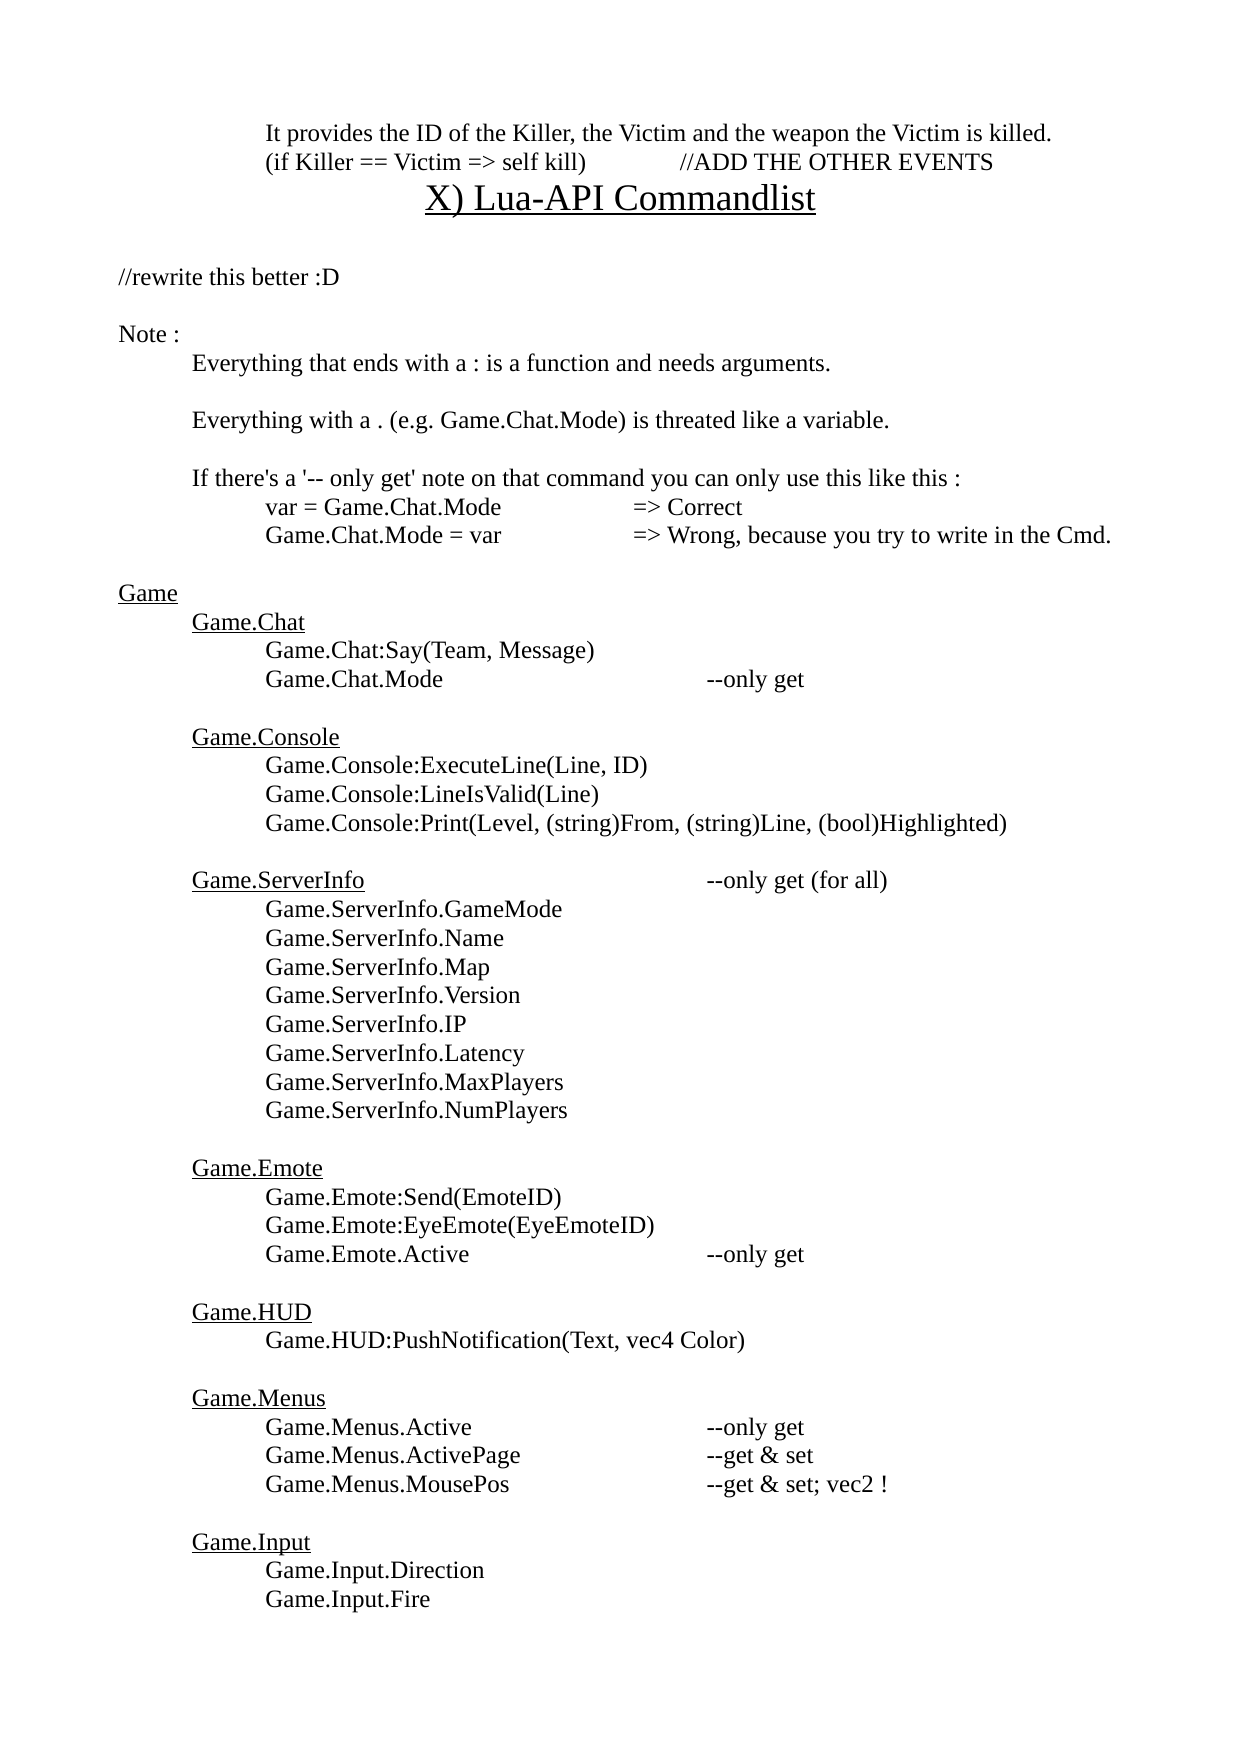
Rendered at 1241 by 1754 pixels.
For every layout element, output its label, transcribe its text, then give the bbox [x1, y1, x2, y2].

text Game.Emote:EyeEmote(EyeEmoteID) [118, 1211, 1122, 1239]
text Game.Chat [118, 607, 1122, 636]
text Game.ServerInfo.GameMode [118, 894, 1122, 923]
text Game.Input [118, 1527, 1122, 1556]
text Game.ServerInfo --only get (for all) [118, 866, 1122, 894]
text Game.Menus [118, 1383, 1122, 1412]
text Game.Input.Direction [118, 1556, 1122, 1584]
text Game.ServerInfo.Latency [118, 1038, 1122, 1067]
text Game [118, 578, 1122, 607]
text Game.Input.Fire [118, 1584, 1122, 1613]
text Game.ServerInfo.NumPlayers [118, 1096, 1122, 1124]
text Game.Menus.ActivePage --get & set [118, 1441, 1122, 1469]
text Game.Console:LineIsValid(Line) [118, 779, 1122, 808]
text Game.Chat.Mode --only get [118, 664, 1122, 693]
text Game.Chat.Mode = var => Wrong, because you try to write in the Cmd. [118, 521, 1122, 549]
text Game.Menus.Active --only get [118, 1412, 1122, 1441]
text Game.Chat:Say(Team, Message) [118, 636, 1122, 664]
text var = Game.Chat.Mode => Correct [118, 492, 1122, 521]
text Game.ServerInfo.Name [118, 923, 1122, 952]
text X) Lua-API Commandlist [118, 176, 1122, 219]
text Game.ServerInfo.Map [118, 952, 1122, 981]
text If there's a '-- only get' note on that command you can only use this like this : [118, 463, 1122, 492]
text Game.HUD [118, 1297, 1122, 1326]
text Note : [118, 319, 1122, 348]
text Everything with a . (e.g. Game.Chat.Mode) is threated like a variable. [118, 406, 1122, 434]
text It provides the ID of the Killer, the Victim and the weapon the Victim is killed. [118, 118, 1122, 147]
text Everything that ends with a : is a function and needs arguments. [118, 348, 1122, 377]
text (if Killer == Victim => self kill) //ADD THE OTHER EVENTS [118, 147, 1122, 176]
text Game.ServerInfo.MaxPlayers [118, 1067, 1122, 1096]
text Game.Emote [118, 1153, 1122, 1182]
text Game.ServerInfo.IP [118, 1009, 1122, 1038]
text //rewrite this better :D [118, 262, 1122, 291]
text Game.Menus.MousePos --get & set; vec2 ! [118, 1469, 1122, 1498]
text Game.Console:Print(Level, (string)From, (string)Line, (bool)Highlighted) [118, 808, 1122, 837]
text Game.HUD:PushNotification(Text, vec4 Color) [118, 1326, 1122, 1354]
text Game.Console:ExecuteLine(Line, ID) [118, 751, 1122, 779]
text Game.ServerInfo.Version [118, 981, 1122, 1009]
text Game.Emote.Active --only get [118, 1239, 1122, 1268]
text Game.Console [118, 722, 1122, 751]
text Game.Emote:Send(EmoteID) [118, 1182, 1122, 1211]
